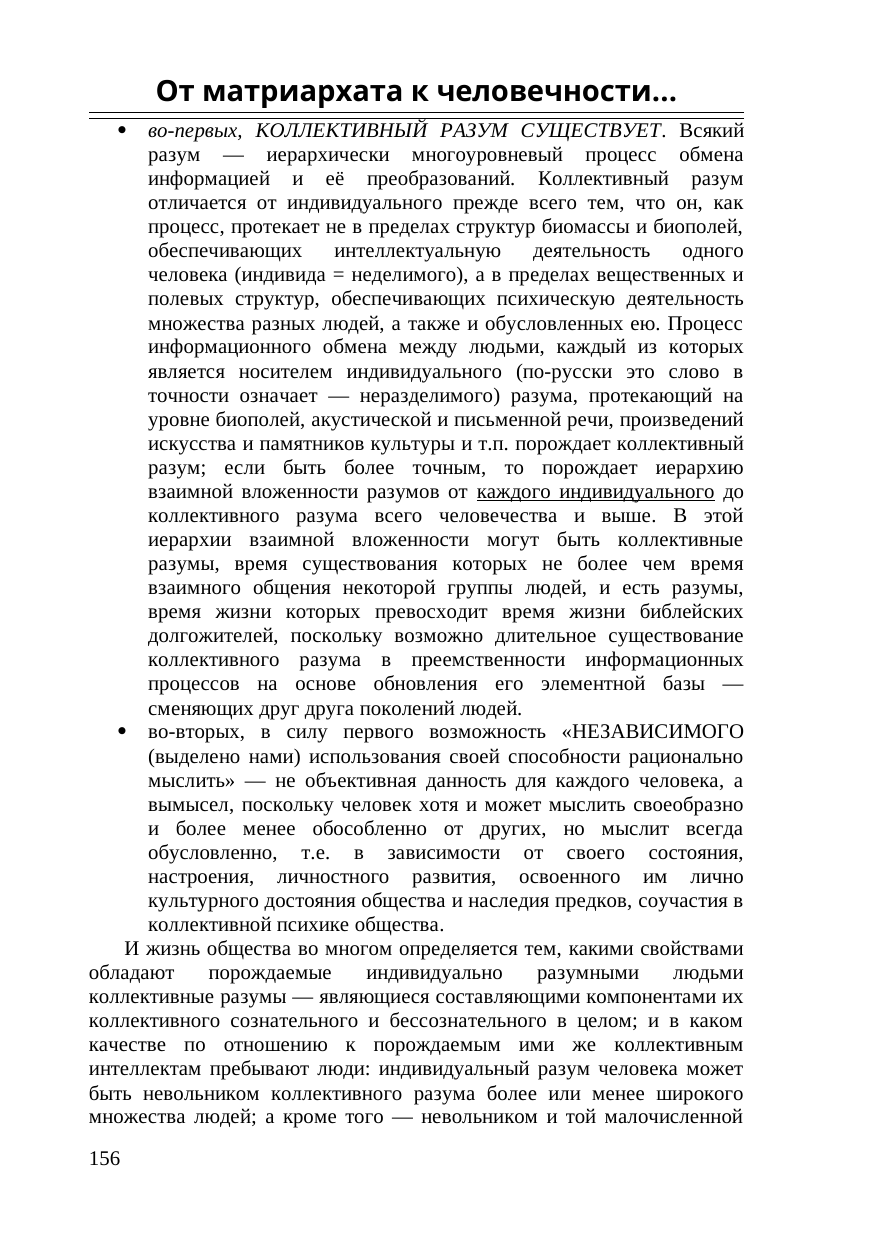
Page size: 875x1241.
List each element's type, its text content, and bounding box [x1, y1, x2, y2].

list во-вторых, в силу первого возможность «НЕЗАВИСИМОГО (выделено нами) использования своей способности рационально мыслить» — не объективная данность для каждого человека, а вымысел, поскольку человек хотя и может мыслить своеобразно и более менее обособленно от других, но мыслит всегда обусловленно, т.е. в зависимости от своего состояния, настроения, личностного развития, освоенного им лично культурного достояния общества и наследия предков, соучастия в коллективной психике общества. [118, 719, 744, 936]
text И жизнь общества во многом определяется тем, какими свойствами обладают порождаемые индивидуально разумными людьми коллективные разумы — являющиеся составляющими компонентами их коллективного сознательного и бессознательного в целом; и в каком качестве по отношению к порождаемым ими же коллективным интеллектам пребывают люди: индивидуальный разум человека может быть невольником коллективного разума более или менее широкого множества людей; а кроме того — невольником и той малочисленной [89, 936, 744, 1128]
list во-первых, КОЛЛЕКТИВНЫЙ РАЗУМ СУЩЕСТВУЕТ. Всякий разум — иерархически многоуровневый процесс обмена информацией и её преобразований. Коллективный разум отличается от индивидуального прежде всего тем, что он, как процесс, протекает не в пределах структур биомассы и биополей, обеспечивающих интеллектуальную деятельность одного человека (индивида = неделимого), а в пределах вещественных и полевых структур, обеспечивающих психическую деятельность множества разных людей, а также и обусловленных ею. Процесс информационного обмена между людьми, каждый из которых является носителем индивидуального (по-русски это слово в точности означает — неразделимого) разума, протекающий на уровне биополей, акустической и письменной речи, произведений искусства и памятников культуры и т.п. порождает коллективный разум; если быть более точным, то порождает иерархию взаимной вложенности разумов от каждого индивидуального до коллективного разума всего человечества и выше. В этой иерархии взаимной вложенности могут быть коллективные разумы, время существования которых не более чем время взаимного общения некоторой группы людей, и есть разумы, время жизни которых превосходит время жизни библейских долгожителей, поскольку возможно длительное существование коллективного разума в преемственности информационных процессов на основе обновления его элементной базы — сменяющих друг друга поколений людей. [118, 119, 744, 719]
